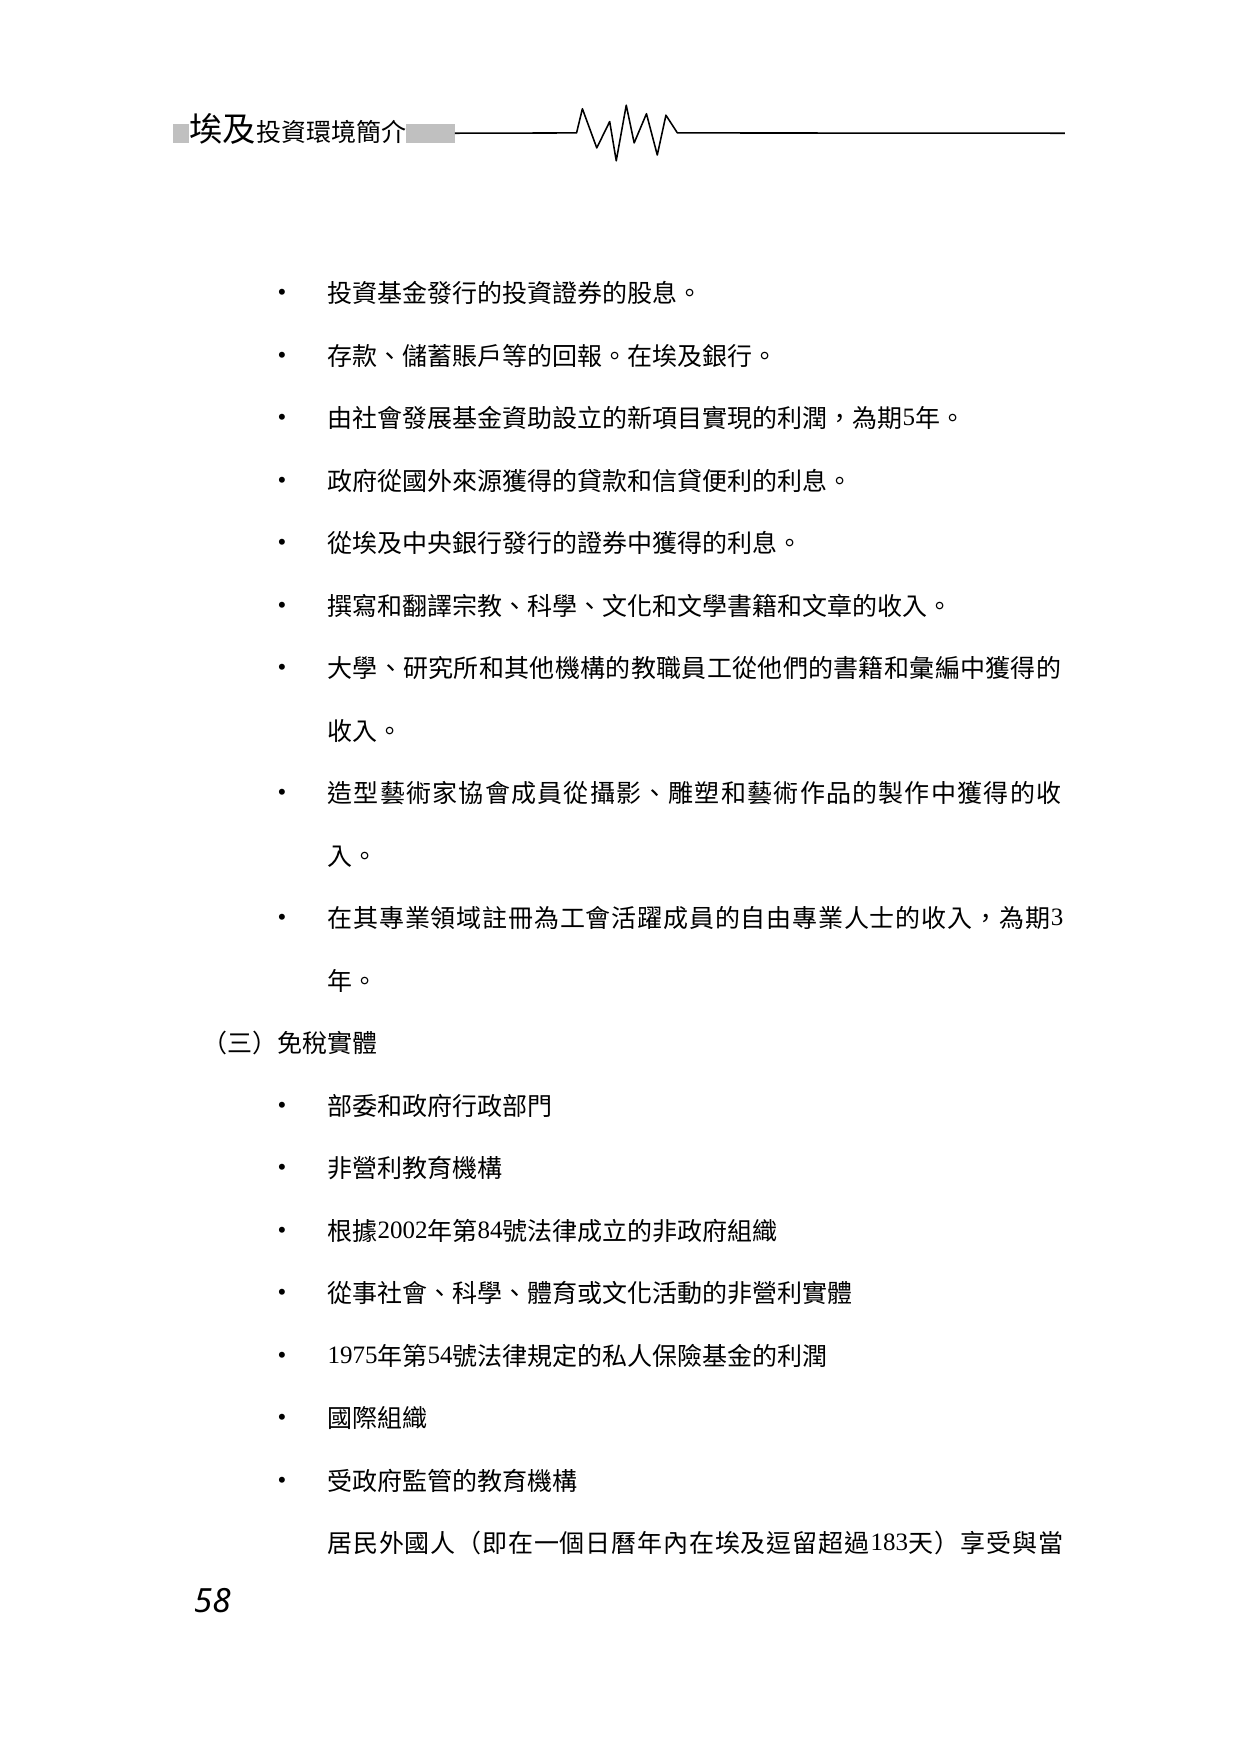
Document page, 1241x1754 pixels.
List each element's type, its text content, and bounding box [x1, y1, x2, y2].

text • 從事社會、科學、體育或文化活動的非營利實體 [277, 1250, 1063, 1313]
text 居民外國人（即在一個日曆年內在埃及逗留超過183天）享受與當 [277, 1500, 1063, 1563]
text （三）免稅實體 [202, 1000, 1063, 1063]
text • 投資基金發行的投資證券的股息。 [277, 250, 1063, 313]
text • 大學、研究所和其他機構的教職員工從他們的書籍和彙編中獲得的收入。 [277, 625, 1063, 750]
text • 部委和政府行政部門 [277, 1063, 1063, 1125]
text • 受政府監管的教育機構 [277, 1438, 1063, 1500]
text • 存款、儲蓄賬戶等的回報。在埃及銀行。 [277, 313, 1063, 375]
text • 造型藝術家協會成員從攝影、雕塑和藝術作品的製作中獲得的收入。 [277, 750, 1063, 875]
text • 撰寫和翻譯宗教、科學、文化和文學書籍和文章的收入。 [277, 563, 1063, 625]
text • 從埃及中央銀行發行的證券中獲得的利息。 [277, 500, 1063, 563]
text • 政府從國外來源獲得的貸款和信貸便利的利息。 [277, 438, 1063, 500]
text • 在其專業領域註冊為工會活躍成員的自由專業人士的收入，為期3年。 [277, 875, 1063, 1000]
text • 國際組織 [277, 1375, 1063, 1438]
text • 非營利教育機構 [277, 1125, 1063, 1188]
text • 1975年第54號法律規定的私人保險基金的利潤 [277, 1313, 1063, 1375]
text • 由社會發展基金資助設立的新項目實現的利潤，為期5年。 [277, 375, 1063, 438]
text • 根據2002年第84號法律成立的非政府組織 [277, 1188, 1063, 1250]
